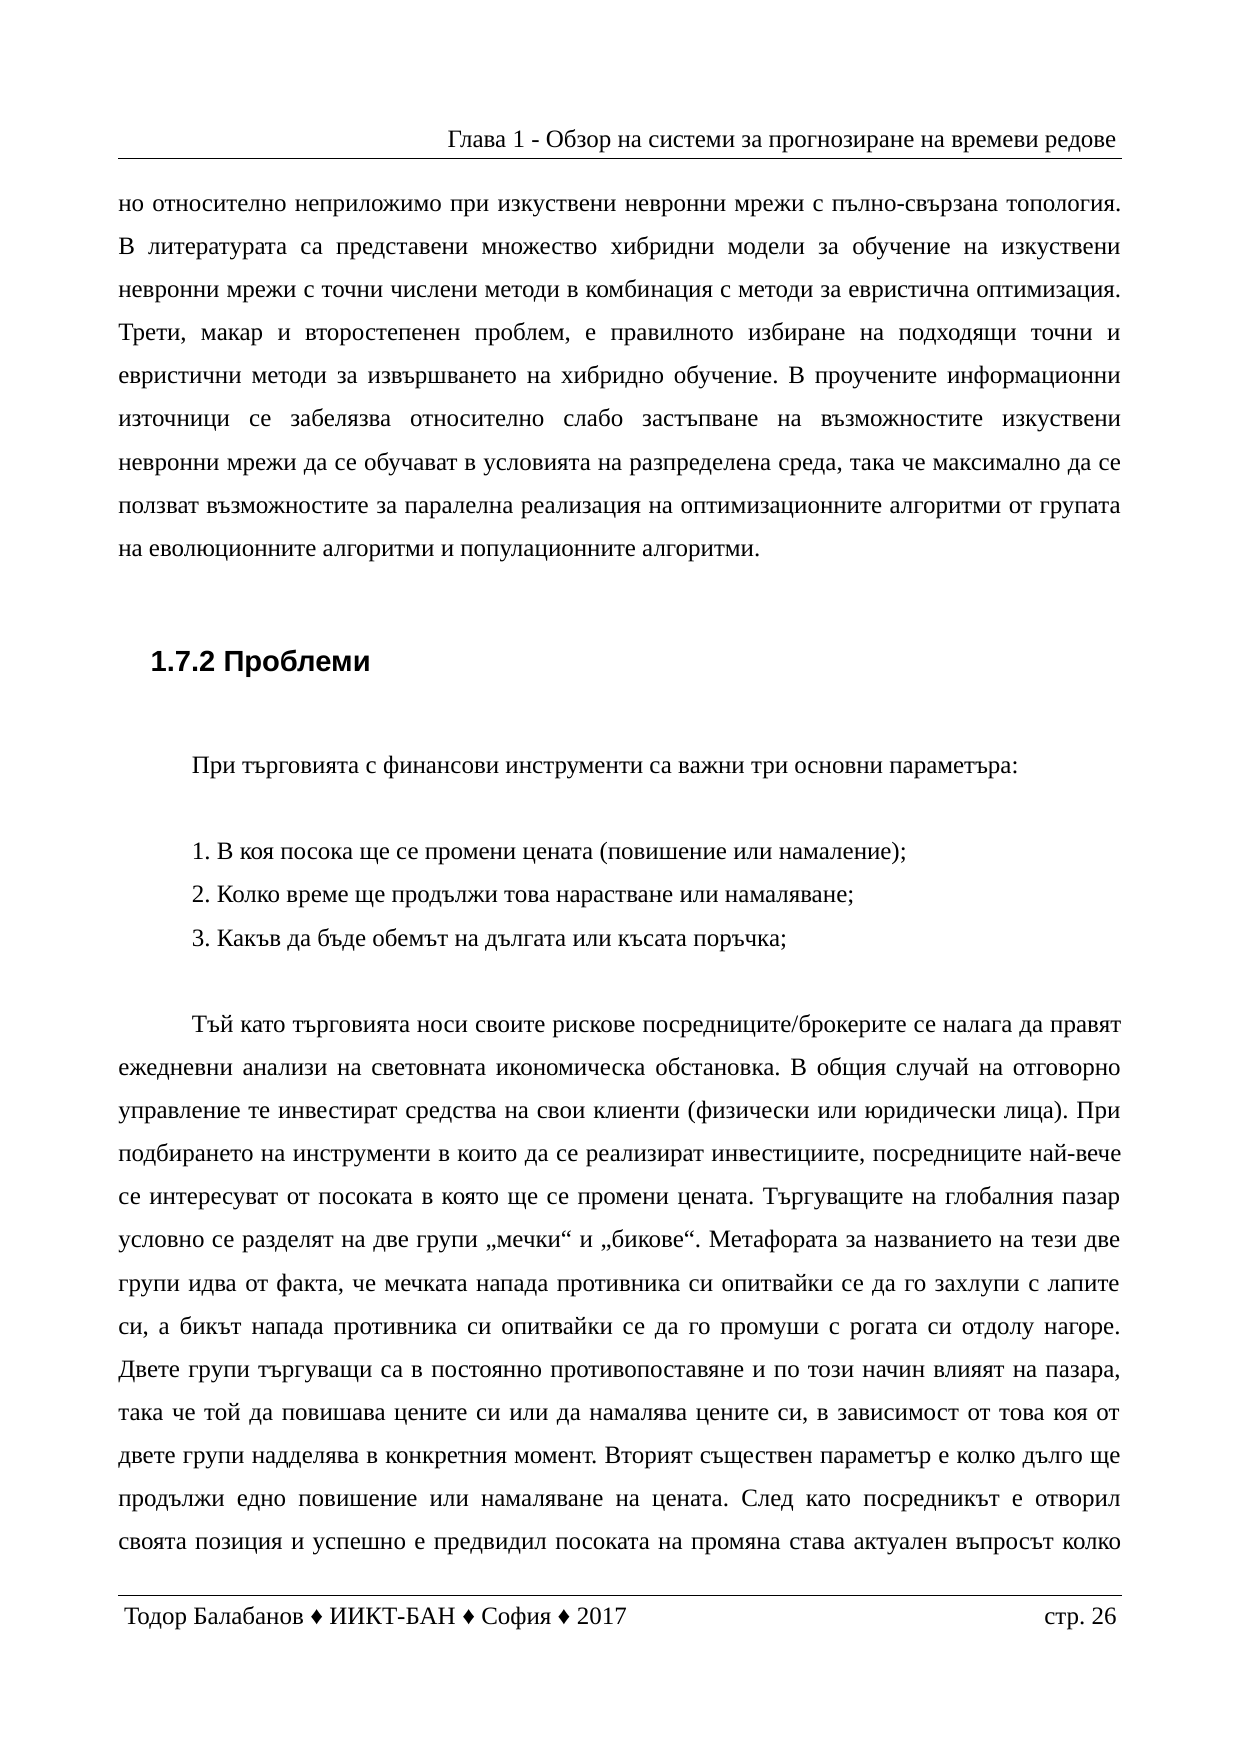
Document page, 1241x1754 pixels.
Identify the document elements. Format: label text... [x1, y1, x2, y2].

text Тъй като търговията носи своите рискове посредниците/брокерите се налага да правят ежедневни анализи на световната икономическа обстановка. В общия случай на отговорно управление те инвестират средства на свои клиенти (физически или юридически лица). При подбирането на инструменти в които да се реализират инвестициите, посредниците най-вече се интересуват от посоката в която ще се промени цената. Търгуващите на глобалния пазар условно се разделят на две групи „мечки“ и „бикове“. Метафората за названието на тези две групи идва от факта, че мечката напада противника си опитвайки се да го захлупи с лапите си, а бикът напада противника си опитвайки се да го промуши с рогата си отдолу нагоре. Двете групи търгуващи са в постоянно противопоставяне и по този начин влияят на пазара, така че той да повишава цените си или да намалява цените си, в зависимост от това коя от двете групи надделява в конкретния момент. Вторият съществен параметър е колко дълго ще продължи едно повишение или намаляване на цената. След като посредникът е отворил своята позиция и успешно е предвидил посоката на промяна става актуален въпросът колко [118, 1009, 1122, 1555]
subtitle 1.7.2 Проблеми [118, 644, 1122, 678]
text 2. Колко време ще продължи това нарастване или намаляване; [118, 879, 1122, 908]
text При търговията с финансови инструменти са важни три основни параметъра: [118, 750, 1122, 779]
text 1. В коя посока ще се промени цената (повишение или намаление); [118, 836, 1122, 865]
text 3. Какъв да бъде обемът на дългата или късата поръчка; [118, 923, 1122, 951]
text но относително неприложимо при изкуствени невронни мрежи с пълно-свързана топология. В литературата са представени множество хибридни модели за обучение на изкуствени невронни мрежи с точни числени методи в комбинация с методи за евристична оптимизация. Трети, макар и второстепенен проблем, е правилното избиране на подходящи точни и евристични методи за извършването на хибридно обучение. В проучените информационни източници се забелязва относително слабо застъпване на възможностите изкуствени невронни мрежи да се обучават в условията на разпределена среда, така че максимално да се ползват възможностите за паралелна реализация на оптимизационните алгоритми от групата на еволюционните алгоритми и популационните алгоритми. [118, 188, 1122, 562]
